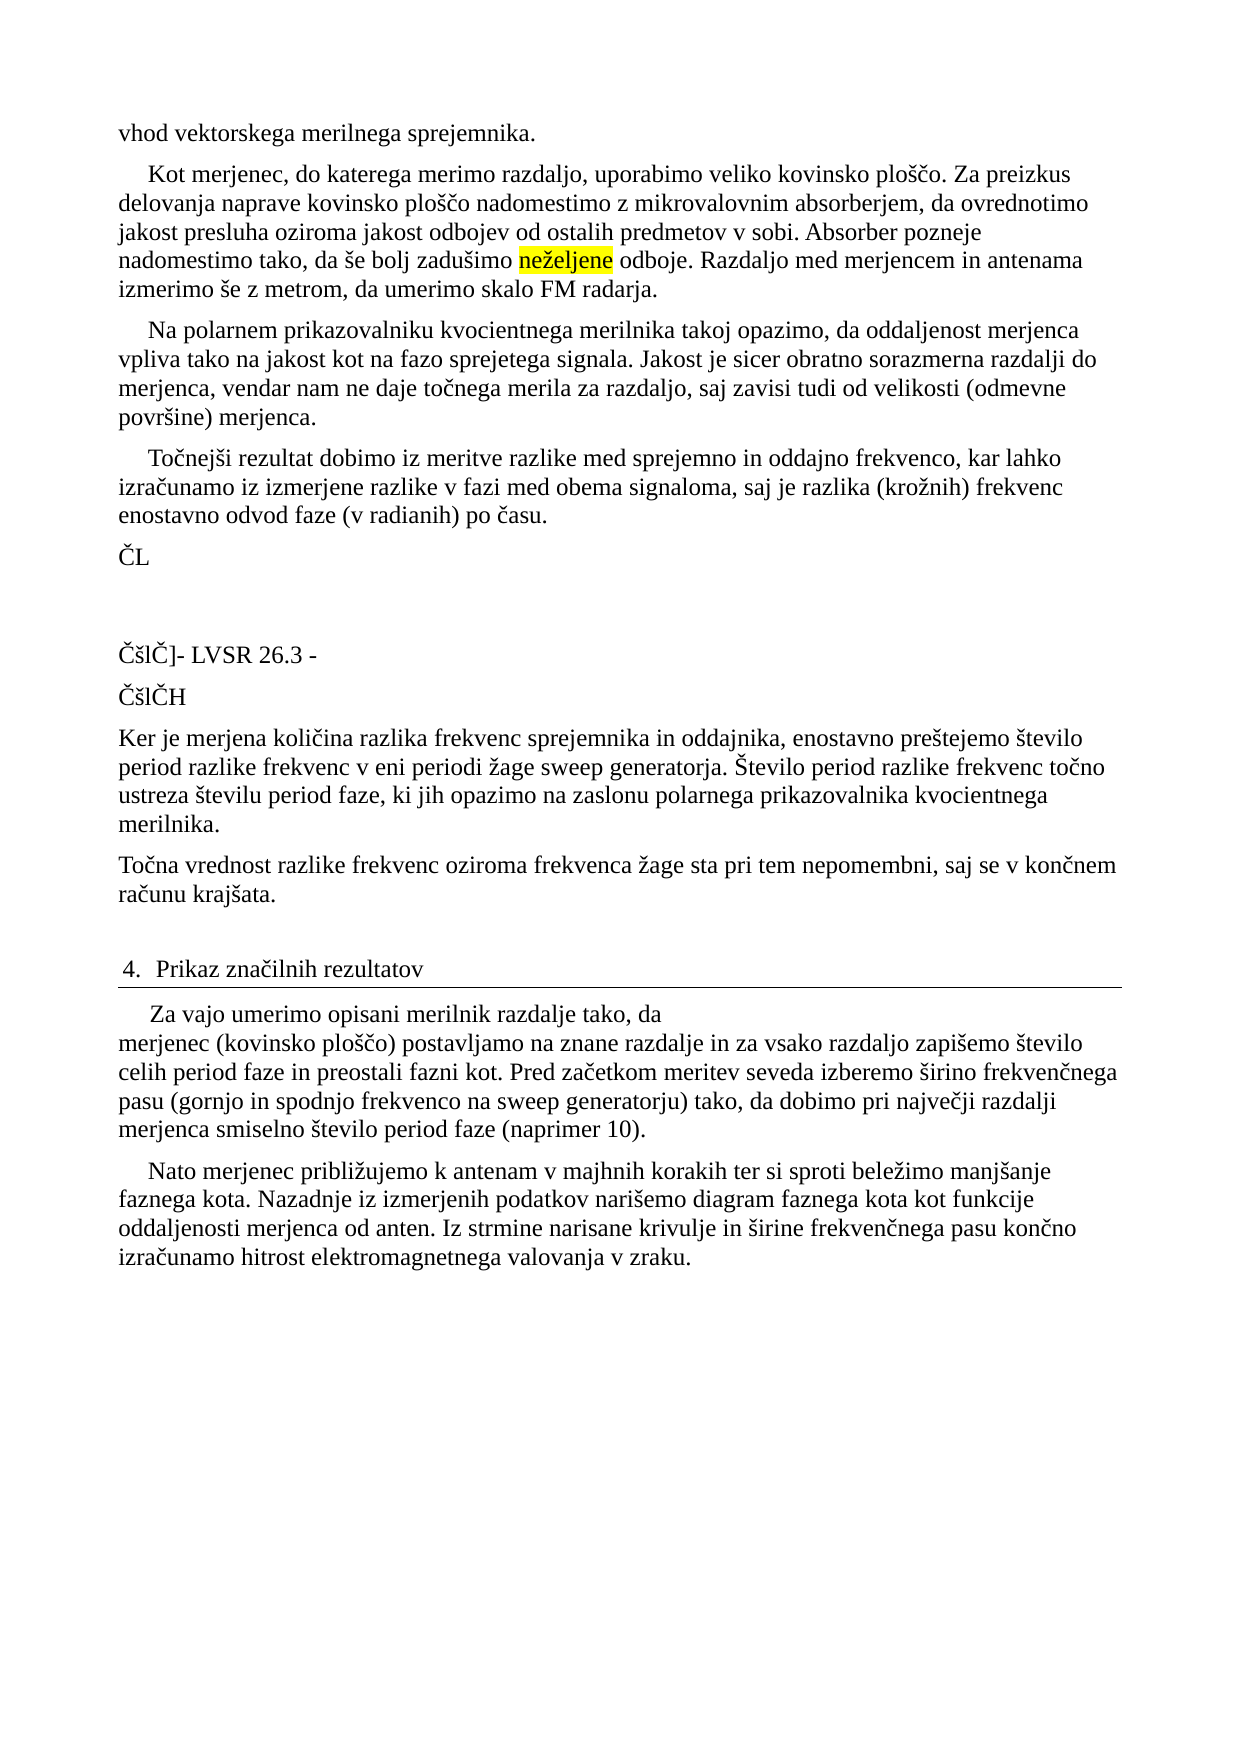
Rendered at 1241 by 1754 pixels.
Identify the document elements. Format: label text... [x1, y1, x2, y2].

text Na polarnem prikazovalniku kvocientnega merilnika takoj opazimo, da oddaljenost merjenca vpliva tako na jakost kot na fazo sprejetega signala. Jakost je sicer obratno sorazmerna razdalji do merjenca, vendar nam ne daje točnega merila za razdaljo, saj zavisi tudi od velikosti (odmevne površine) merjenca. [118, 316, 1122, 431]
text 4. Prikaz značilnih rezultatov [118, 949, 1122, 987]
text merjenec (kovinsko ploščo) postavljamo na znane razdalje in za vsako razdaljo zapišemo število celih period faze in preostali fazni kot. Pred začetkom meritev seveda izberemo širino frekvenčnega pasu (gornjo in spodnjo frekvenco na sweep generatorju) tako, da dobimo pri največji razdalji merjenca smiselno število period faze (naprimer 10). [118, 1028, 1122, 1143]
text ČL [118, 542, 1122, 571]
text Točnejši rezultat dobimo iz meritve razlike med sprejemno in oddajno frekvenco, kar lahko izračunamo iz izmerjene razlike v fazi med obema signaloma, saj je razlika (krožnih) frekvenc enostavno odvod faze (v radianih) po času. [118, 443, 1122, 529]
text Za vajo umerimo opisani merilnik razdalje tako, da [118, 999, 1122, 1028]
text ČšlČ]- LVSR 26.3 - [118, 641, 1122, 669]
text ČšlČH [118, 682, 1122, 711]
text Nato merjenec približujemo k antenam v majhnih korakih ter si sproti beležimo manjšanje faznega kota. Nazadnje iz izmerjenih podatkov narišemo diagram faznega kota kot funkcije oddaljenosti merjenca od anten. Iz strmine narisane krivulje in širine frekvenčnega pasu končno izračunamo hitrost elektromagnetnega valovanja v zraku. [118, 1156, 1122, 1271]
text Točna vrednost razlike frekvenc oziroma frekvenca žage sta pri tem nepomembni, saj se v končnem računu krajšata. [118, 851, 1122, 908]
text Kot merjenec, do katerega merimo razdaljo, uporabimo veliko kovinsko ploščo. Za preizkus delovanja naprave kovinsko ploščo nadomestimo z mikrovalovnim absorberjem, da ovrednotimo jakost presluha oziroma jakost odbojev od ostalih predmetov v sobi. Absorber pozneje nadomestimo tako, da še bolj zadušimo neželjene odboje. Razdaljo med merjencem in antenama izmerimo še z metrom, da umerimo skalo FM radarja. [118, 159, 1122, 303]
text vhod vektorskega merilnega sprejemnika. [118, 118, 1122, 147]
text Ker je merjena količina razlika frekvenc sprejemnika in oddajnika, enostavno preštejemo število period razlike frekvenc v eni periodi žage sweep generatorja. Število period razlike frekvenc točno ustreza številu period faze, ki jih opazimo na zaslonu polarnega prikazovalnika kvocientnega merilnika. [118, 723, 1122, 838]
